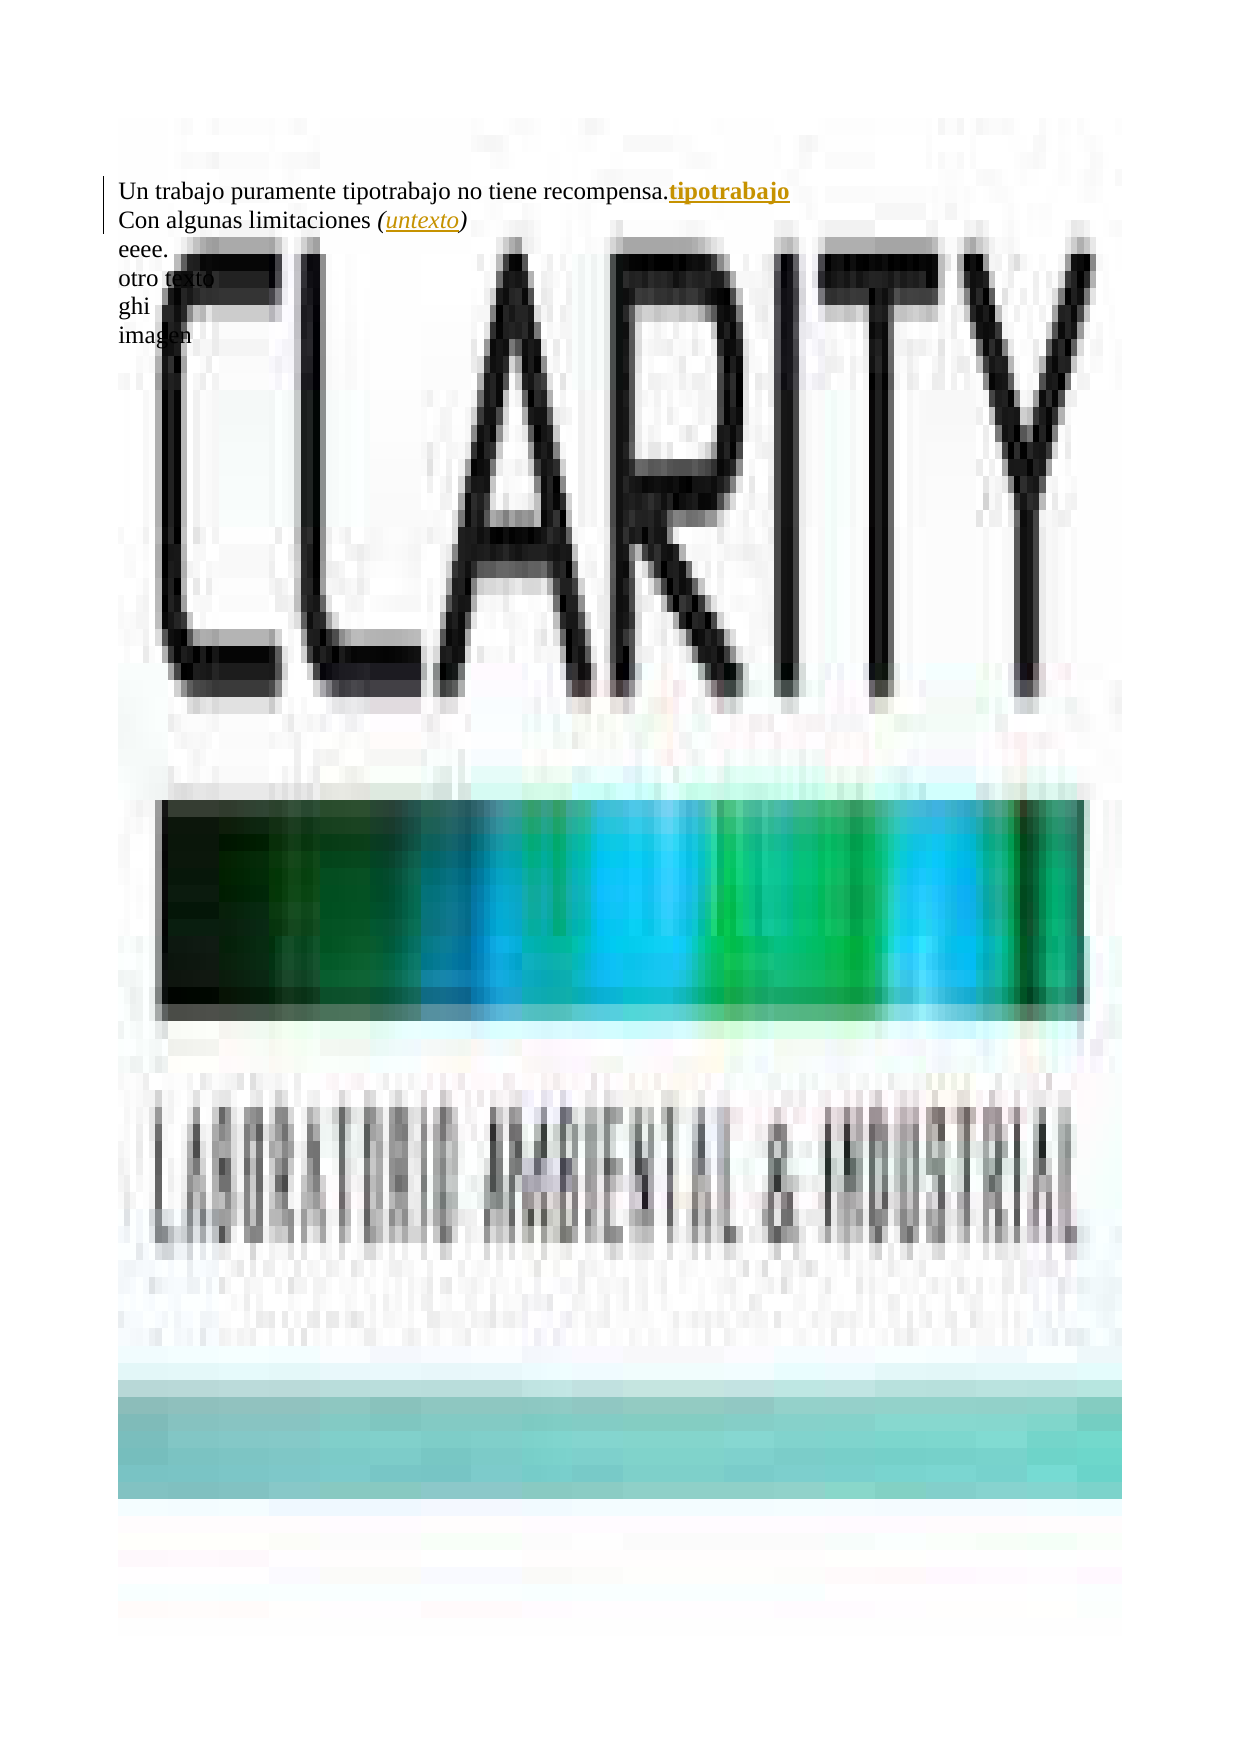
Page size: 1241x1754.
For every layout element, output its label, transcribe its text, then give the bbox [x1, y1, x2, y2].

text Con algunas limitaciones (untexto) [118, 205, 1122, 234]
picture [118, 349, 1122, 1636]
text ghi [118, 291, 1122, 320]
text Un trabajo puramente tipotrabajo no tiene recompensa.tipotrabajo [118, 176, 1122, 205]
text eeee. [118, 234, 1122, 263]
picture [118, 118, 1122, 176]
text otro texto [118, 263, 1122, 291]
text imagen [118, 320, 1122, 349]
